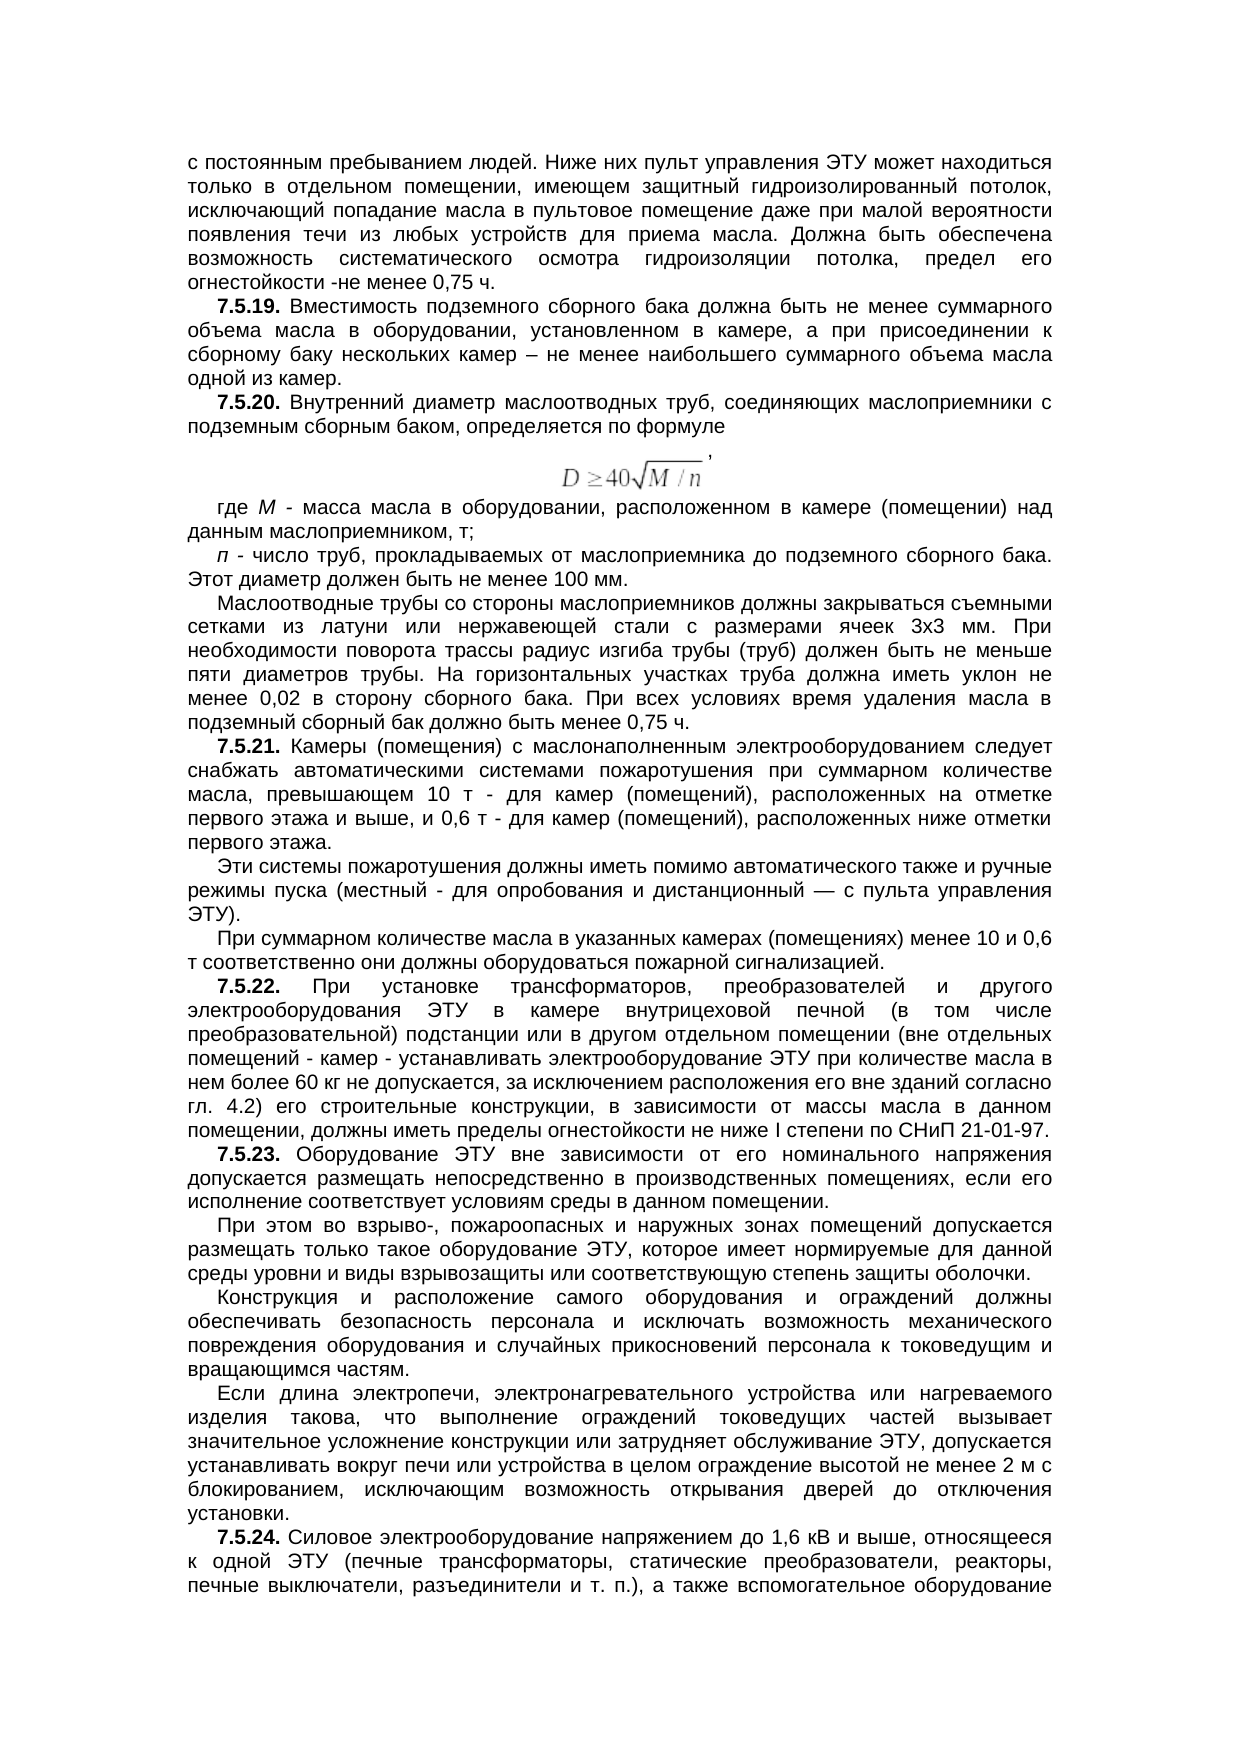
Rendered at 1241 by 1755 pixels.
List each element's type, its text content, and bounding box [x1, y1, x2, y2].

text , [187, 437, 1053, 494]
text 7.5.23. Оборудование ЭТУ вне зависимости от его номинального напряжения допускается размещать непосредственно в производственных помещениях, если его исполнение соответствует условиям среды в данном помещении. [187, 1141, 1053, 1213]
text 7.5.22. При установке трансформаторов, преобразователей и другого электрооборудования ЭТУ в камере внутрицеховой печной (в том числе преобразовательной) подстанции или в другом отдельном помещении (вне отдельных помещений - камер - устанавливать электрооборудование ЭТУ при количестве масла в нем более 60 кг не допускается, за исключением расположения его вне зданий согласно гл. 4.2) его строительные конструкции, в зависимости от массы масла в данном помещении, должны иметь пределы огнестойкости не ниже I степени по СНиП 21-01-97. [187, 974, 1053, 1141]
text Эти системы пожаротушения должны иметь помимо автоматического также и ручные режимы пуска (местный - для опробования и дистанционный — с пульта управления ЭТУ). [187, 854, 1053, 926]
text п - число труб, прокладываемых от маслоприемника до подземного сборного бака. Этот диаметр должен быть не менее 100 мм. [187, 542, 1053, 590]
text Маслоотводные трубы со стороны маслоприемников должны закрываться съемными сетками из латуни или нержавеющей стали с размерами ячеек 3x3 мм. При необходимости поворота трассы радиус изгиба трубы (труб) должен быть не меньше пяти диаметров трубы. На горизонтальных участках труба должна иметь уклон не менее 0,02 в сторону сборного бака. При всех условиях время удаления масла в подземный сборный бак должно быть менее 0,75 ч. [187, 590, 1053, 734]
text При этом во взрыво-, пожароопасных и наружных зонах помещений допускается размещать только такое оборудование ЭТУ, которое имеет нормируемые для данной среды уровни и виды взрывозащиты или соответствующую степень защиты оболочки. [187, 1213, 1053, 1285]
text При суммарном количестве масла в указанных камерах (помещениях) менее 10 и 0,6 т соответственно они должны оборудоваться пожарной сигнализацией. [187, 926, 1053, 974]
text Если длина электропечи, электронагревательного устройства или нагреваемого изделия такова, что выполнение ограждений токоведущих частей вызывает значительное усложнение конструкции или затрудняет обслуживание ЭТУ, допускается устанавливать вокруг печи или устройства в целом ограждение высотой не менее 2 м с блокированием, исключающим возможность открывания дверей до отключения установки. [187, 1381, 1053, 1525]
text Конструкция и расположение самого оборудования и ограждений должны обеспечивать безопасность персонала и исключать возможность механического повреждения оборудования и случайных прикосновений персонала к токоведущим и вращающимся частям. [187, 1285, 1053, 1381]
text с постоянным пребыванием людей. Ниже них пульт управления ЭТУ может находиться только в отдельном помещении, имеющем защитный гидроизолированный потолок, исключающий попадание масла в пультовое помещение даже при малой вероятности появления течи из любых устройств для приема масла. Должна быть обеспечена возможность систематического осмотра гидроизоляции потолка, предел его огнестойкости -не менее 0,75 ч. [187, 150, 1053, 294]
text 7.5.21. Камеры (помещения) с маслонаполненным электрооборудованием следует снабжать автоматическими системами пожаротушения при суммарном количестве масла, превышающем 10 т - для камер (помещений), расположенных на отметке первого этажа и выше, и 0,6 т - для камер (помещений), расположенных ниже отметки первого этажа. [187, 734, 1053, 854]
text 7.5.24. Силовое электрооборудование напряжением до 1,6 кВ и выше, относящееся к одной ЭТУ (печные трансформаторы, статические преобразователи, реакторы, печные выключатели, разъединители и т. п.), а также вспомогательное оборудование [187, 1525, 1053, 1597]
text 7.5.19. Вместимость подземного сборного бака должна быть не менее суммарного объема масла в оборудовании, установленном в камере, а при присоединении к сборному баку нескольких камер – не менее наибольшего суммарного объема масла одной из камер. [187, 294, 1053, 389]
text 7.5.20. Внутренний диаметр маслоотводных труб, соединяющих маслоприемники с подземным сборным баком, определяется по формуле [187, 389, 1053, 437]
text где М - масса масла в оборудовании, расположенном в камере (помещении) над данным маслоприемником, т; [187, 494, 1053, 542]
